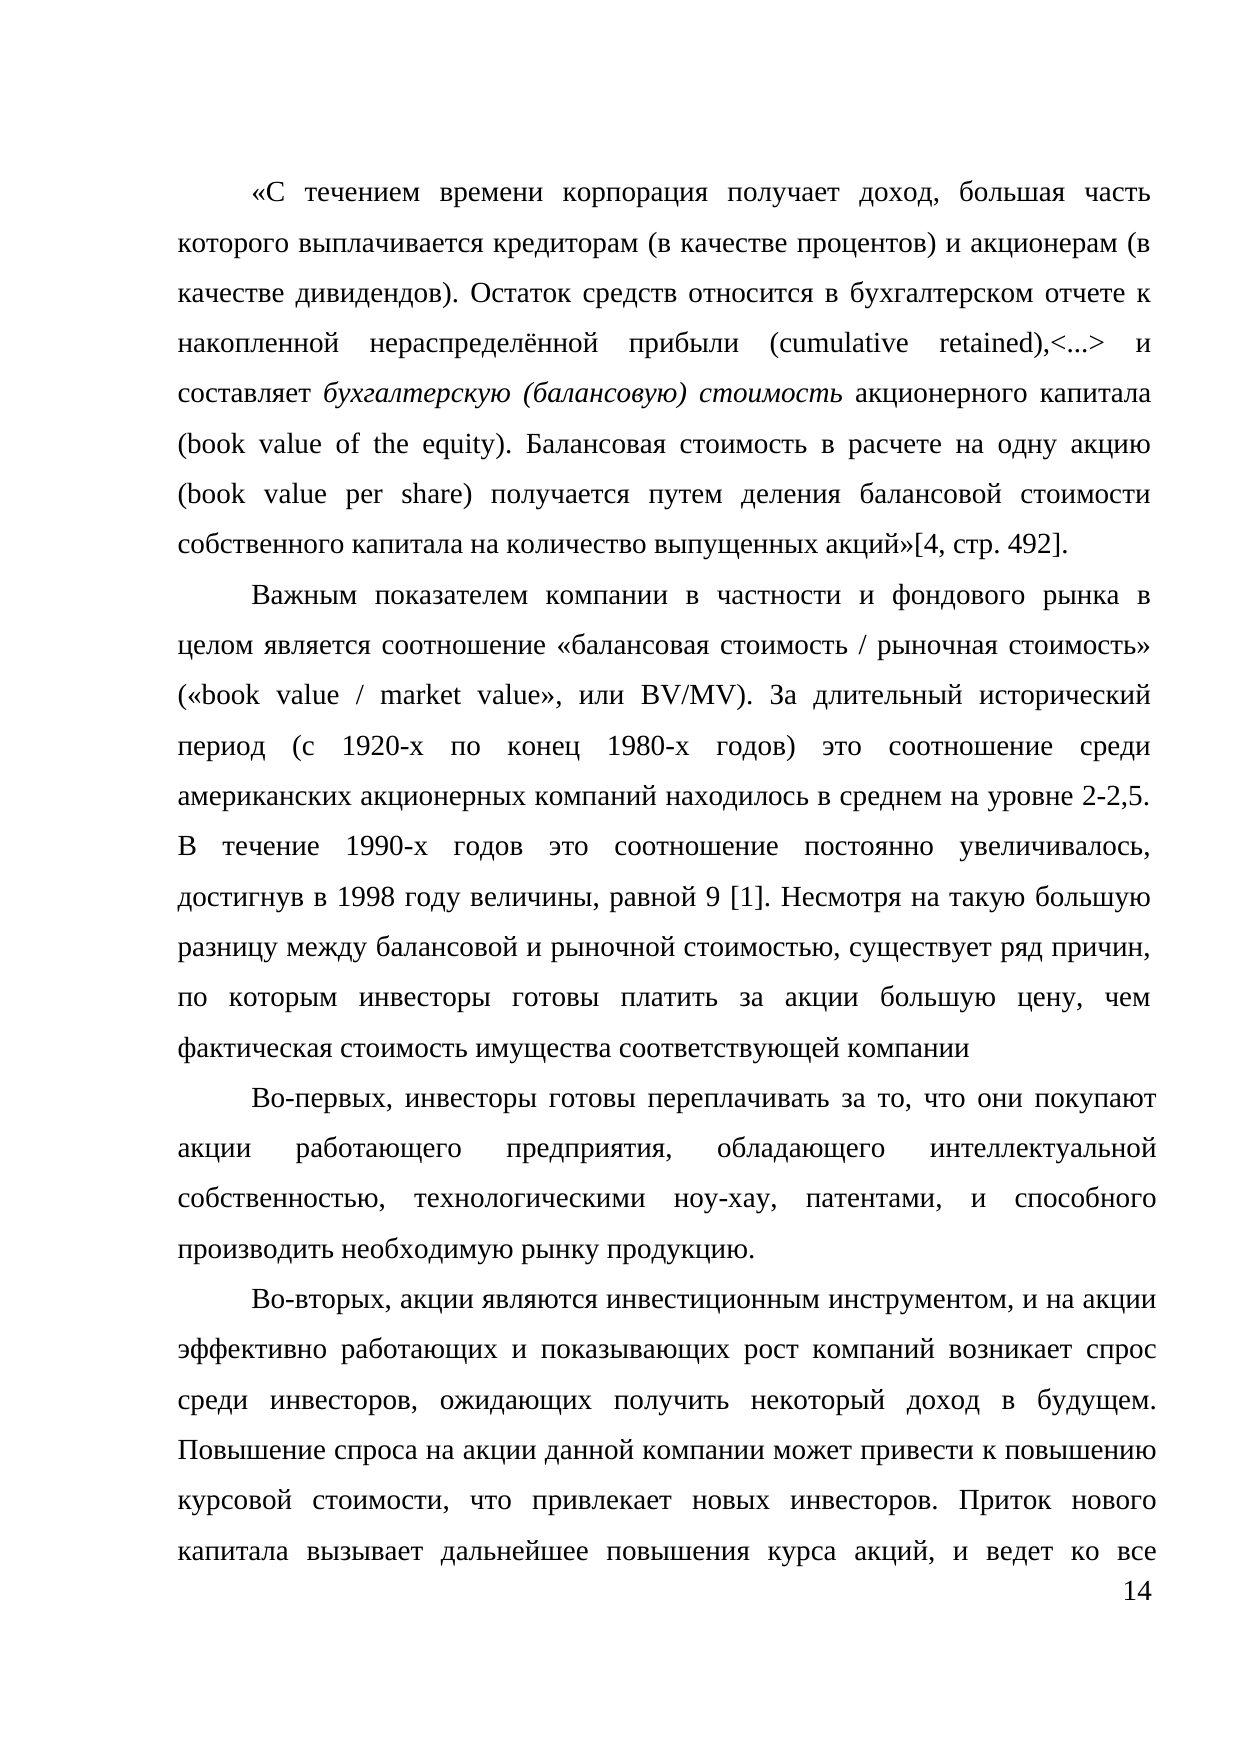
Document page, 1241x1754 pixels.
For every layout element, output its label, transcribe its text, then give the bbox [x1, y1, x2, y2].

text «С течением времени корпорация получает доход, большая часть которого выплачивается кредиторам (в качестве процентов) и акционерам (в качестве дивидендов). Остаток средств относится в бухгалтерском отчете к накопленной нераспределённой прибыли (cumulative retained),<...> и составляет бухгалтерскую (балансовую) стоимость акционерного капитала (book value of the equity). Балансовая стоимость в расчете на одну акцию (book value per share) получается путем деления балансовой стоимости собственного капитала на количество выпущенных акций»[4, стр. 492]. [177, 174, 1152, 560]
text Важным показателем компании в частности и фондового рынка в целом является соотношение «балансовая стоимость / рыночная стоимость» («book value / market value», или BV/MV). За длительный исторический период (с 1920-х по конец 1980-х годов) это соотношение среди американских акционерных компаний находилось в среднем на уровне 2-2,5. В течение 1990-х годов это соотношение постоянно увеличивалось, достигнув в 1998 году величины, равной 9 [1]. Несмотря на такую большую разницу между балансовой и рыночной стоимостью, существует ряд причин, по которым инвесторы готовы платить за акции большую цену, чем фактическая стоимость имущества соответствующей компании [177, 577, 1152, 1063]
text Во-первых, инвесторы готовы переплачивать за то, что они покупают акции работающего предприятия, обладающего интеллектуальной собственностью, технологическими ноу-хау, патентами, и способного производить необходимую рынку продукцию. [177, 1080, 1157, 1264]
text Во-вторых, акции являются инвестиционным инструментом, и на акции эффективно работающих и показывающих рост компаний возникает спрос среди инвесторов, ожидающих получить некоторый доход в будущем. Повышение спроса на акции данной компании может привести к повышению курсовой стоимости, что привлекает новых инвесторов. Приток нового капитала вызывает дальнейшее повышения курса акций, и ведет ко все [177, 1281, 1157, 1566]
